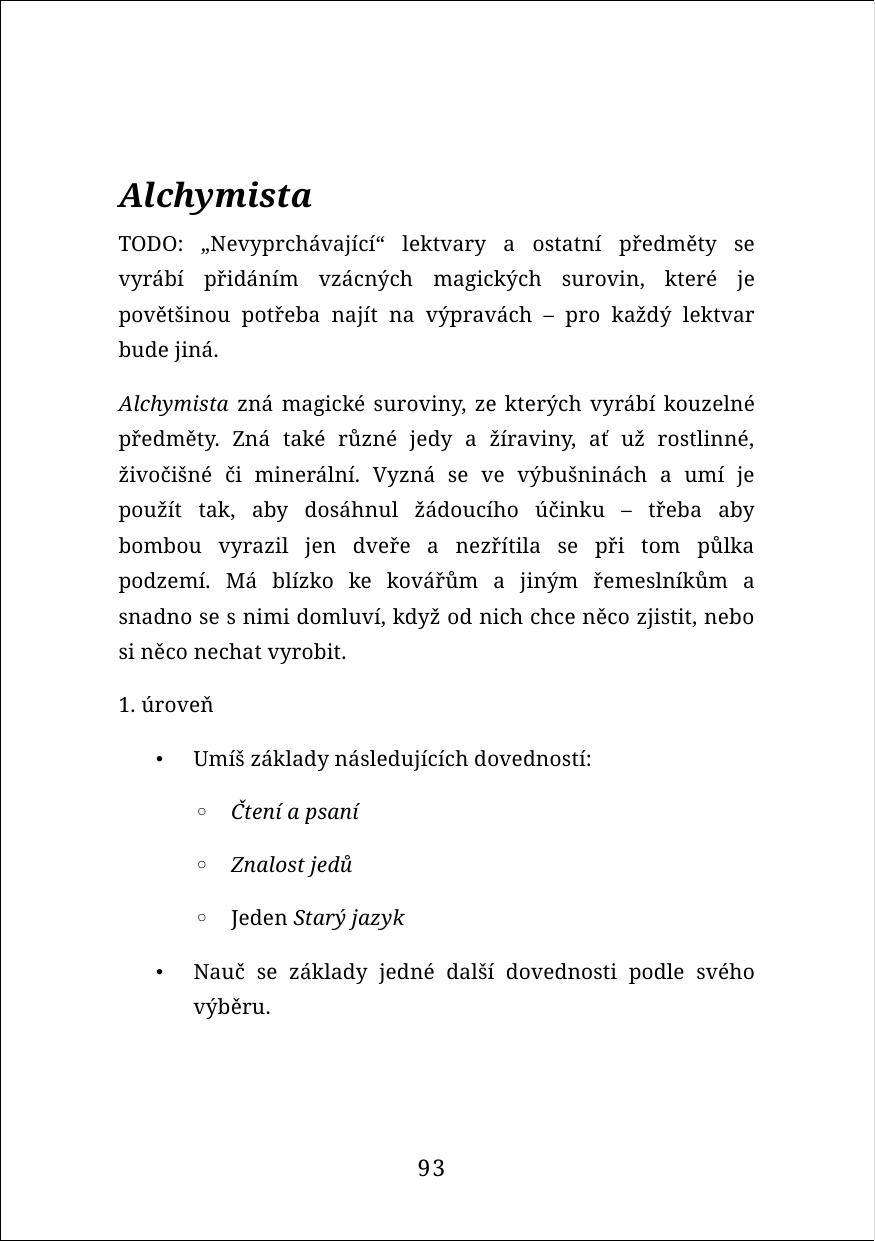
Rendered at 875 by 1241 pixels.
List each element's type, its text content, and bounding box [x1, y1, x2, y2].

text 1. úroveň [118, 691, 756, 719]
list Znalost jedů [193, 850, 756, 879]
list Čtení a psaní [193, 797, 756, 826]
text TODO: „Nevyprchávající“ lektvary a ostatní předměty se vyrábí přidáním vzácných magických surovin, které je povětšinou potřeba najít na výpravách – pro každý lektvar bude jiná. [118, 229, 756, 364]
text Alchymista zná magické suroviny, ze kterých vyrábí kouzelné předměty. Zná také různé jedy a žíraviny, ať už rostlinné, živočišné či minerální. Vyzná se ve výbušninách a umí je použít tak, aby dosáhnul žádoucího účinku – třeba aby bombou vyrazil jen dveře a nezřítila se při tom půlka podzemí. Má blízko ke kovářům a jiným řemeslníkům a snadno se s nimi domluví, když od nich chce něco zjistit, nebo si něco nechat vyrobit. [118, 389, 756, 666]
list Umíš základy následujících dovedností: [156, 744, 756, 772]
list Jeden Starý jazyk [193, 903, 756, 932]
list Nauč se základy jedné další dovednosti podle svého výběru. [156, 957, 756, 1021]
subtitle Alchymista [118, 172, 756, 217]
